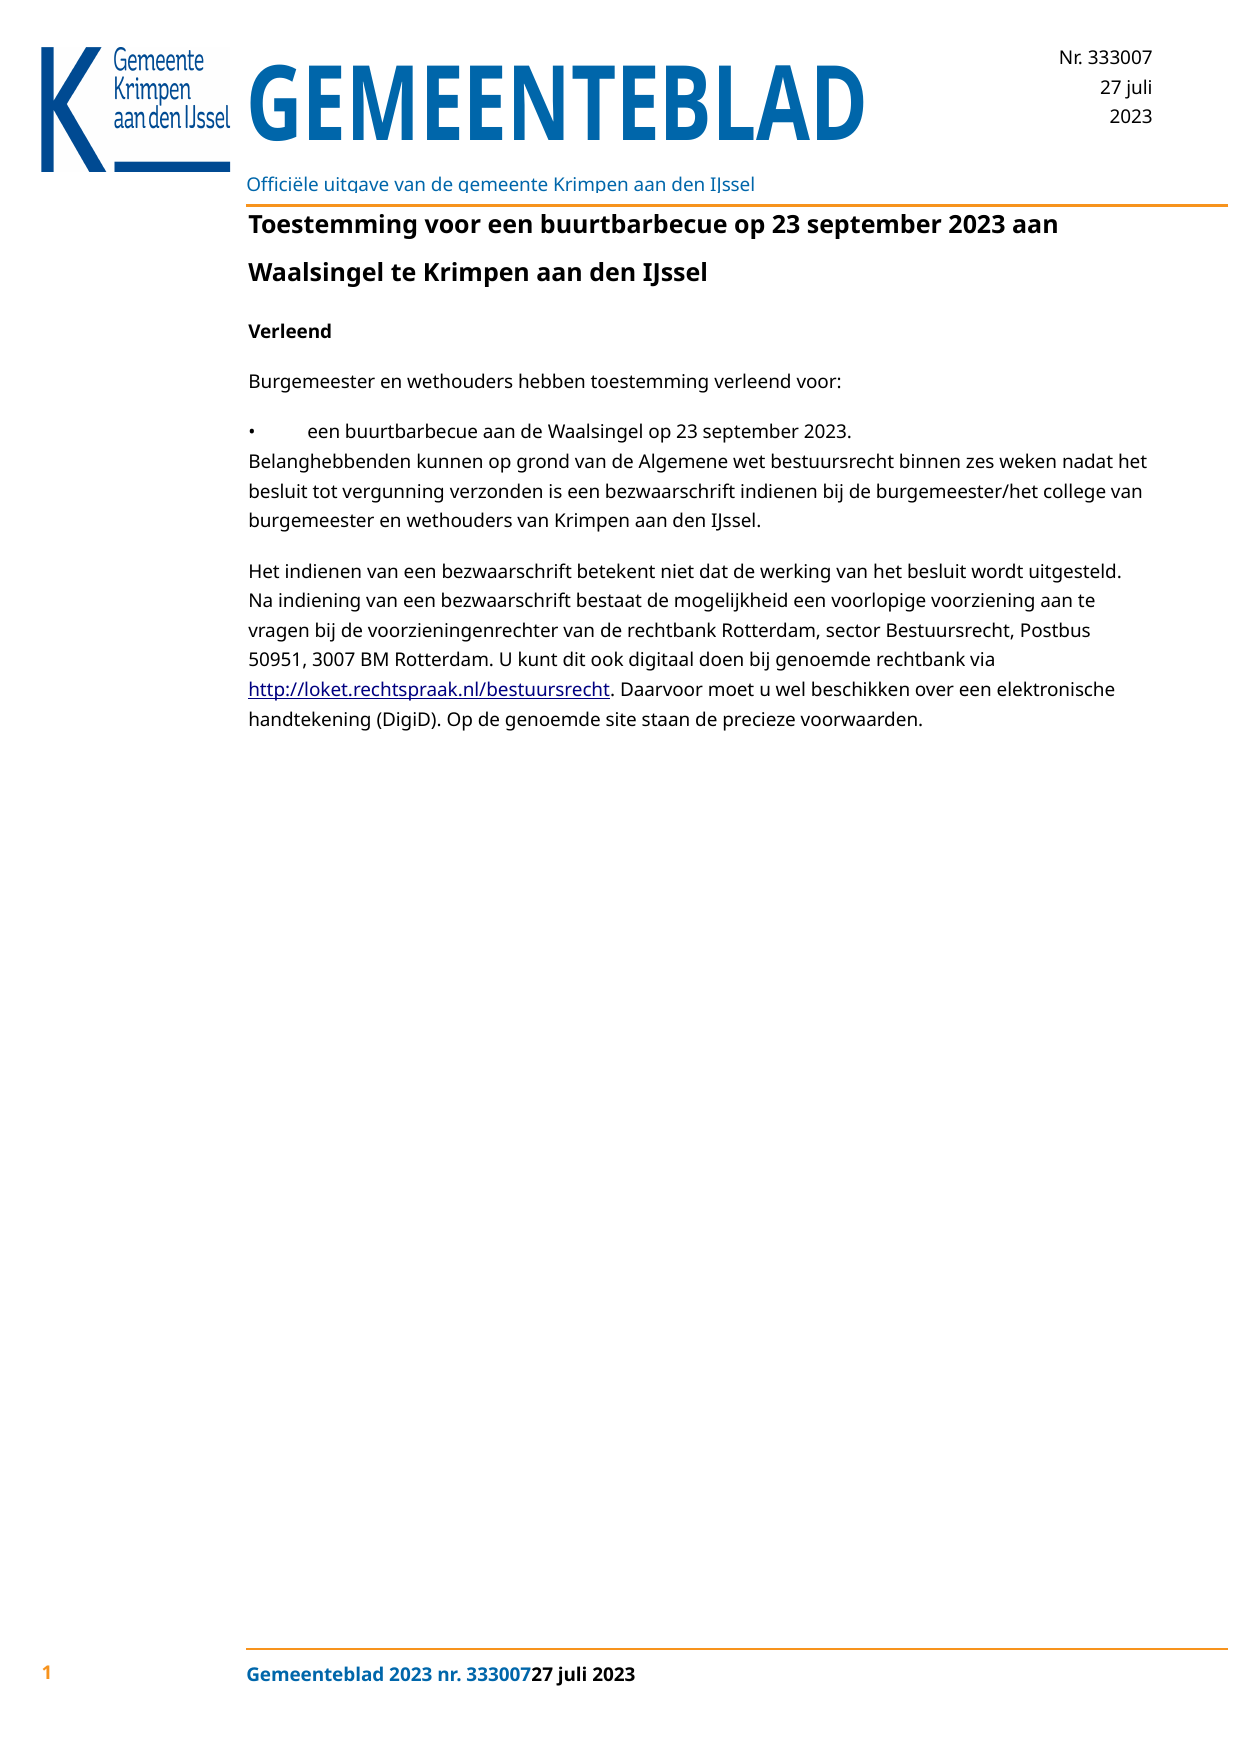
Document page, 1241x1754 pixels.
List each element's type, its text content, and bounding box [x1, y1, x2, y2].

text Het indienen van een bezwaarschrift betekent niet dat de werking van het besluit wordt uitgesteld. Na indiening van een bezwaarschrift bestaat de mogelijkheid een voorlopige voorziening aan te vragen bij de voorzieningenrechter van de rechtbank Rotterdam, sector Bestuursrecht, Postbus 50951, 3007 BM Rotterdam. U kunt dit ook digitaal doen bij genoemde rechtbank via http://loket.rechtspraak.nl/bestuursrecht. Daarvoor moet u wel beschikken over een elektronische handtekening (DigiD). Op de genoemde site staan de precieze voorwaarden. [248, 558, 1152, 732]
text Toestemming voor een buurtbarbecue op 23 september 2023 aan Waalsingel te Krimpen aan den IJssel [248, 207, 1152, 288]
text Burgemeester en wethouders hebben toestemming verleend voor: [248, 368, 1152, 394]
text Verleend [248, 318, 1152, 344]
text Belanghebbenden kunnen op grond van de Algemene wet bestuursrecht binnen zes weken nadat het besluit tot vergunning verzonden is een bezwaarschrift indienen bij de burgemeester/het college van burgemeester en wethouders van Krimpen aan den IJssel. [248, 448, 1152, 533]
list een buurtbarbecue aan de Waalsingel op 23 september 2023. [248, 419, 1152, 444]
picture [41, 47, 231, 172]
